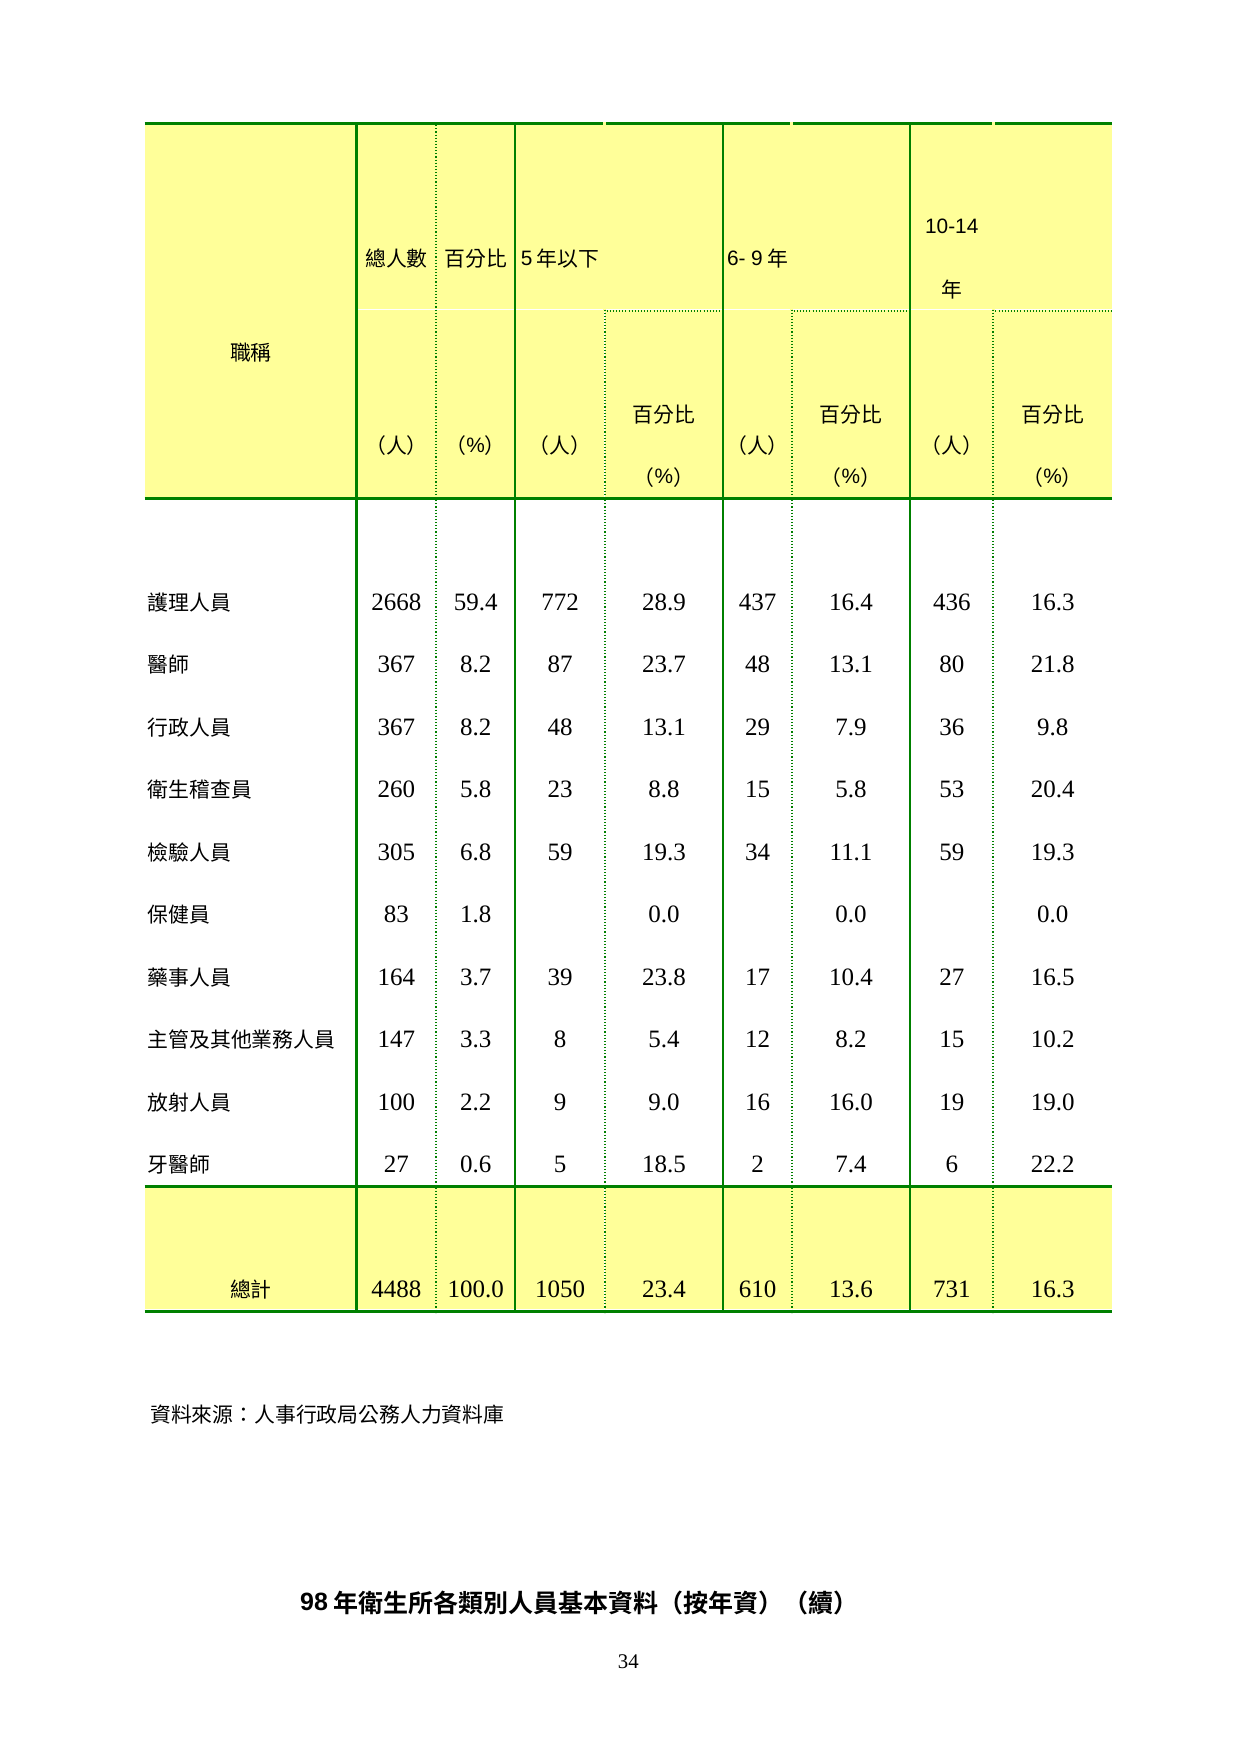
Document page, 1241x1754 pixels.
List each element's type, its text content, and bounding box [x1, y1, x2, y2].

table_header 總人數 [358, 125, 436, 309]
table_cell 4488 [358, 1188, 436, 1309]
table_header 10-14年 [911, 125, 992, 309]
table_cell 27 [358, 1122, 436, 1184]
table_cell 8.2 [792, 997, 909, 1059]
table_cell 13.1 [605, 685, 722, 747]
table_cell 3.7 [436, 935, 514, 997]
table_header [793, 125, 909, 309]
table_cell （人） [724, 310, 792, 497]
table_cell 2668 [358, 500, 436, 622]
table_cell 16.3 [993, 1188, 1112, 1309]
table_cell 18.5 [605, 1122, 722, 1184]
table_cell 367 [358, 622, 436, 684]
table_cell 19.0 [993, 1060, 1112, 1122]
table_cell 367 [358, 685, 436, 747]
table_cell 0.0 [792, 872, 909, 934]
table_cell 17 [724, 935, 792, 997]
table_cell 衛生稽查員 [145, 747, 355, 809]
text 資料來源：人事行政局公務人力資料庫 [150, 1372, 1106, 1434]
table_cell 1050 [516, 1188, 604, 1309]
table_cell 6 [911, 1122, 993, 1184]
table_cell 23.4 [605, 1188, 722, 1309]
table_cell 5.8 [792, 747, 909, 809]
table_cell 檢驗人員 [145, 810, 355, 872]
table_cell 7.9 [792, 685, 909, 747]
table_cell 19 [911, 1060, 993, 1122]
table_cell 百分比（%） [792, 310, 909, 497]
table_header 職稱 [145, 125, 355, 497]
table_cell 放射人員 [145, 1060, 355, 1122]
table_cell 8 [516, 997, 604, 1059]
table_cell 28.9 [605, 500, 722, 622]
table_cell 13.1 [792, 622, 909, 684]
table_cell 9.8 [993, 685, 1112, 747]
table_cell 164 [358, 935, 436, 997]
table_cell 1.8 [436, 872, 514, 934]
table_cell 21.8 [993, 622, 1112, 684]
table_cell 百分比（%） [605, 310, 722, 497]
table_cell 16 [724, 1060, 792, 1122]
table_cell 260 [358, 747, 436, 809]
table_cell 59 [911, 810, 993, 872]
table_cell 59 [516, 810, 604, 872]
table_cell 6.8 [436, 810, 514, 872]
table_cell 13.6 [792, 1188, 909, 1309]
table_cell 610 [724, 1188, 792, 1309]
table_cell [516, 872, 604, 934]
table_cell 305 [358, 810, 436, 872]
table_cell 0.0 [993, 872, 1112, 934]
table_cell 0.6 [436, 1122, 514, 1184]
table_cell 5.4 [605, 997, 722, 1059]
table_cell 22.2 [993, 1122, 1112, 1184]
table_header 百分比 [436, 125, 514, 309]
table_header [995, 125, 1112, 309]
table_cell 藥事人員 [145, 935, 355, 997]
table_header 6- 9年 [724, 125, 790, 309]
table_cell 34 [724, 810, 792, 872]
table_cell 15 [724, 747, 792, 809]
table_cell 8.2 [436, 622, 514, 684]
table_cell 總計 [145, 1188, 355, 1309]
table_cell 8.2 [436, 685, 514, 747]
table_cell 29 [724, 685, 792, 747]
table_cell 牙醫師 [145, 1122, 355, 1184]
table_cell 9.0 [605, 1060, 722, 1122]
table_cell 11.1 [792, 810, 909, 872]
table_cell 80 [911, 622, 993, 684]
table_cell 5.8 [436, 747, 514, 809]
table_cell 主管及其他業務人員 [145, 997, 355, 1059]
table_cell [724, 872, 792, 934]
table_cell 39 [516, 935, 604, 997]
table_cell 醫師 [145, 622, 355, 684]
table_cell 23 [516, 747, 604, 809]
table_cell 437 [724, 500, 792, 622]
table_cell 2 [724, 1122, 792, 1184]
table_cell 5 [516, 1122, 604, 1184]
table_cell 15 [911, 997, 993, 1059]
table_cell 53 [911, 747, 993, 809]
table_cell （人） [358, 310, 436, 497]
table_cell 7.4 [792, 1122, 909, 1184]
table_cell （人） [911, 310, 993, 497]
table_cell 48 [516, 685, 604, 747]
table_cell 731 [911, 1188, 993, 1309]
table_cell 0.0 [605, 872, 722, 934]
table_cell 20.4 [993, 747, 1112, 809]
table_cell （人） [516, 310, 604, 497]
table_cell 48 [724, 622, 792, 684]
table_cell 9 [516, 1060, 604, 1122]
table_cell 10.4 [792, 935, 909, 997]
table_cell 436 [911, 500, 993, 622]
table_cell 772 [516, 500, 604, 622]
table_cell 23.8 [605, 935, 722, 997]
table_cell 8.8 [605, 747, 722, 809]
table_cell 59.4 [436, 500, 514, 622]
table_cell 3.3 [436, 997, 514, 1059]
table_cell 16.3 [993, 500, 1112, 622]
text 98年衛生所各類別人員基本資料（按年資）（續） [250, 1559, 1106, 1622]
table_cell 16.5 [993, 935, 1112, 997]
table_header 5年以下 [516, 125, 603, 309]
table_cell （%） [436, 310, 514, 497]
table_cell 2.2 [436, 1060, 514, 1122]
table_cell 百分比（%） [993, 310, 1112, 497]
table_cell 83 [358, 872, 436, 934]
table_cell 護理人員 [145, 500, 355, 622]
table_cell 23.7 [605, 622, 722, 684]
table_cell 12 [724, 997, 792, 1059]
table_cell 16.4 [792, 500, 909, 622]
table_header [606, 125, 722, 309]
table_cell 100 [358, 1060, 436, 1122]
table_cell 100.0 [436, 1188, 514, 1309]
table_cell 19.3 [605, 810, 722, 872]
table_cell 10.2 [993, 997, 1112, 1059]
table_cell 36 [911, 685, 993, 747]
table_cell 147 [358, 997, 436, 1059]
table_cell 行政人員 [145, 685, 355, 747]
table_cell 87 [516, 622, 604, 684]
table_cell 16.0 [792, 1060, 909, 1122]
table_cell 保健員 [145, 872, 355, 934]
table_cell 27 [911, 935, 993, 997]
table_cell 19.3 [993, 810, 1112, 872]
table_cell [911, 872, 993, 934]
